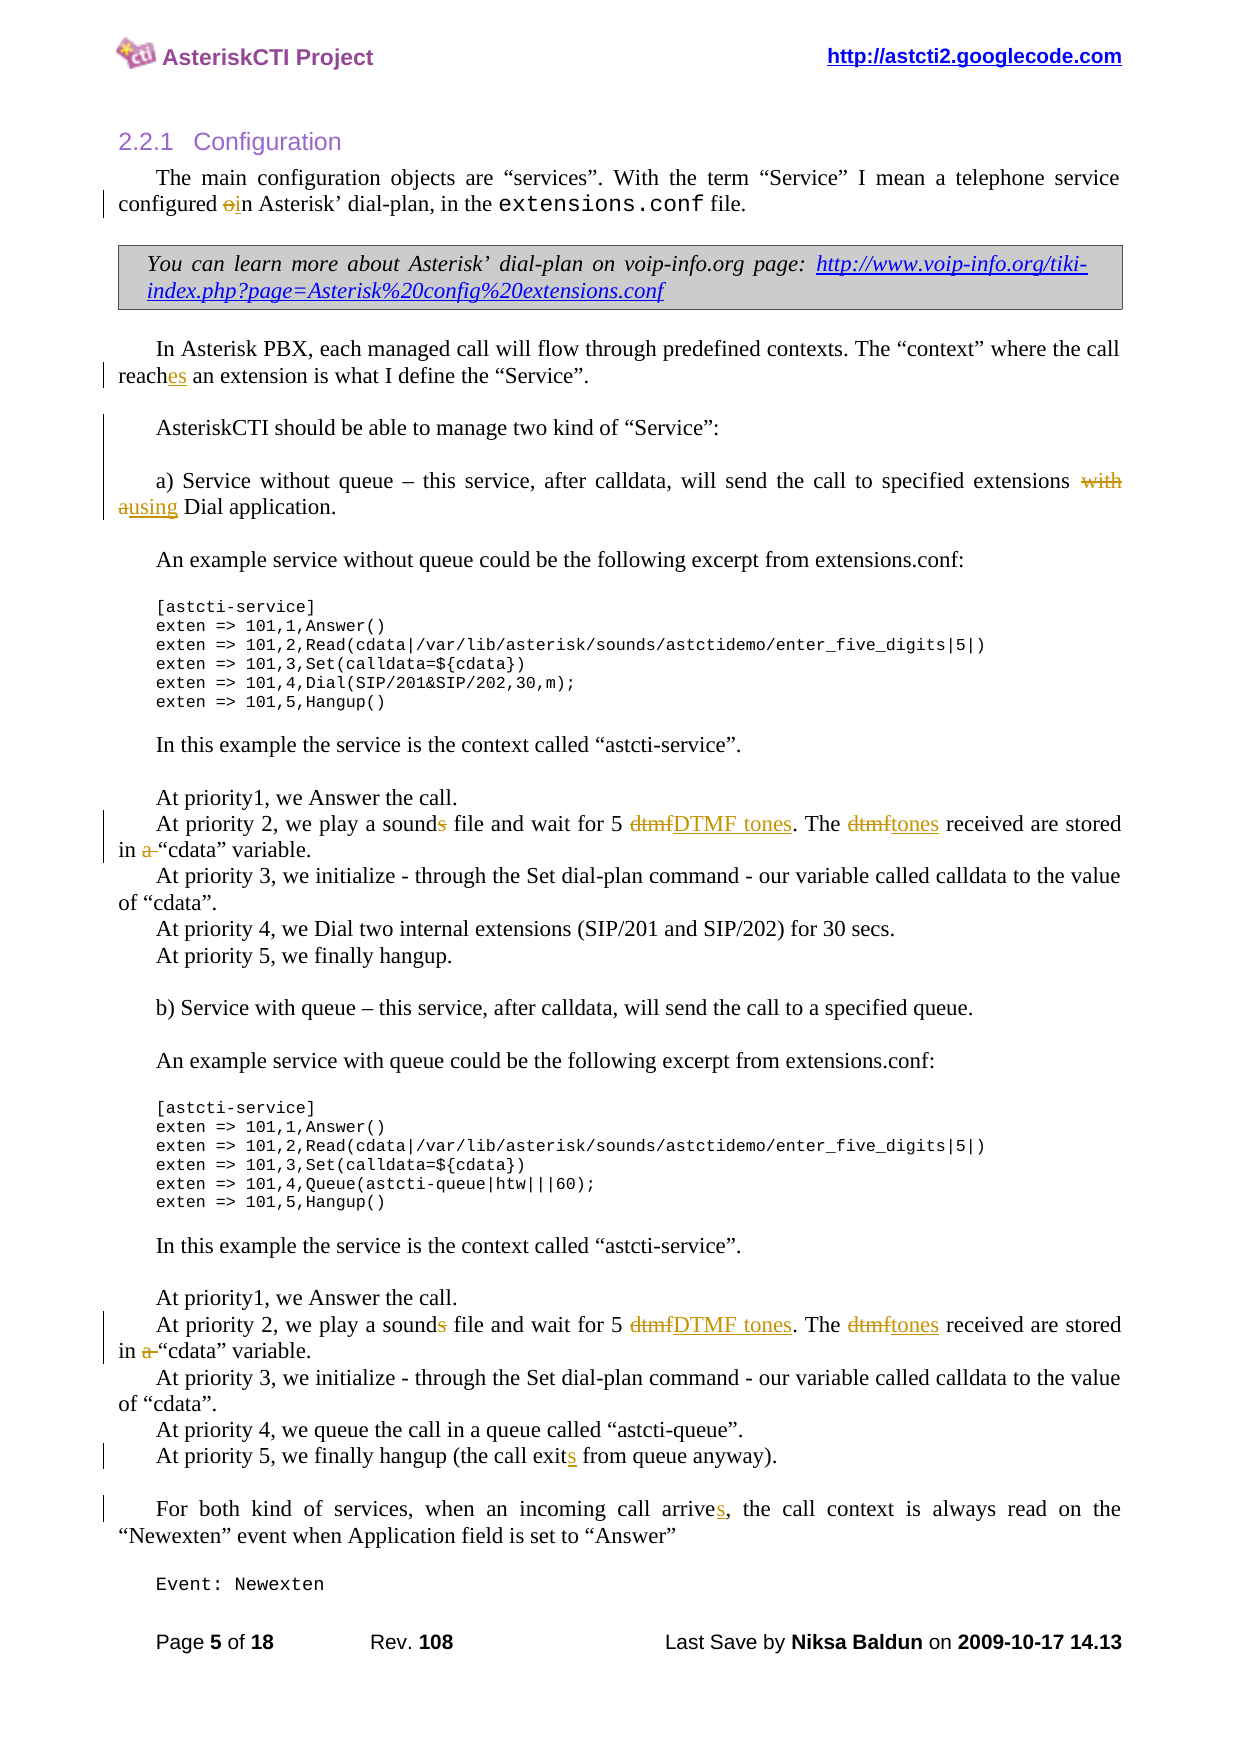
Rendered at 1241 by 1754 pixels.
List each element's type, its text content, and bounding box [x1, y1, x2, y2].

text At priority 4, we queue the call in a queue called “astcti-queue”. [118, 1416, 1122, 1443]
text exten => 101,2,Read(cdata|/var/lib/asterisk/sounds/astctidemo/enter_five_digits|5|) [118, 1137, 1122, 1156]
text In this example the service is the context called “astcti-service”. [118, 731, 1122, 757]
text exten => 101,1,Answer() [118, 1119, 1122, 1137]
table_header You can learn more about Asterisk’ dial-plan on voip-info.org page: http://www.voip-info.org/tiki-index.php?page=Asterisk%20config%20extensions.conf [119, 246, 1122, 309]
text At priority1, we Answer the call. [118, 783, 1122, 810]
text exten => 101,3,Set(calldata=${cdata}) [118, 1156, 1122, 1175]
text In Asterisk PBX, each managed call will flow through predefined contexts. The “context” where the call reaches an extension is what I define the “Service”. [118, 335, 1122, 388]
text exten => 101,4,Dial(SIP/201&SIP/202,30,m); [118, 674, 1122, 693]
text Event: Newexten [118, 1574, 1122, 1596]
text At priority 5, we finally hangup. [118, 942, 1122, 968]
text a) Service without queue – this service, after calldata, will send the call to specified extensions using Dial application. [118, 467, 1122, 520]
text AsteriskCTI should be able to manage two kind of “Service”: [118, 414, 1122, 441]
text [astcti-service] [118, 599, 1122, 618]
text At priority 2, we play a sound file and wait for 5 DTMF tones. The tones received are stored in “cdata” variable. [118, 810, 1122, 863]
text exten => 101,4,Queue(astcti-queue|htw|||60); [118, 1175, 1122, 1194]
text At priority 2, we play a sound file and wait for 5 DTMF tones. The tones received are stored in “cdata” variable. [118, 1311, 1122, 1363]
text exten => 101,5,Hangup() [118, 693, 1122, 712]
text [astcti-service] [118, 1100, 1122, 1119]
subtitle Configuration [118, 127, 1122, 155]
text exten => 101,3,Set(calldata=${cdata}) [118, 655, 1122, 674]
text exten => 101,2,Read(cdata|/var/lib/asterisk/sounds/astctidemo/enter_five_digits|5|) [118, 637, 1122, 655]
text At priority 3, we initialize - through the Set dial-plan command - our variable called calldata to the value of “cdata”. [118, 863, 1122, 915]
text b) Service with queue – this service, after calldata, will send the call to a specified queue. [118, 994, 1122, 1021]
text At priority 4, we Dial two internal extensions (SIP/201 and SIP/202) for 30 secs. [118, 915, 1122, 942]
text In this example the service is the context called “astcti-service”. [118, 1232, 1122, 1258]
text exten => 101,5,Hangup() [118, 1194, 1122, 1213]
text exten => 101,1,Answer() [118, 618, 1122, 637]
text An example service with queue could be the following excerpt from extensions.conf: [118, 1047, 1122, 1073]
text At priority 3, we initialize - through the Set dial-plan command - our variable called calldata to the value of “cdata”. [118, 1363, 1122, 1416]
text The main configuration objects are “services”. With the term “Service” I mean a telephone service configured in Asterisk’ dial-plan, in the extensions.conf file. [118, 164, 1122, 218]
text At priority1, we Answer the call. [118, 1284, 1122, 1311]
text For both kind of services, when an incoming call arrives, the call context is always read on the “Newexten” event when Application field is set to “Answer” [118, 1495, 1122, 1548]
picture [116, 34, 157, 74]
text At priority 5, we finally hangup (the call exits from queue anyway). [118, 1443, 1122, 1469]
text An example service without queue could be the following excerpt from extensions.conf: [118, 546, 1122, 572]
